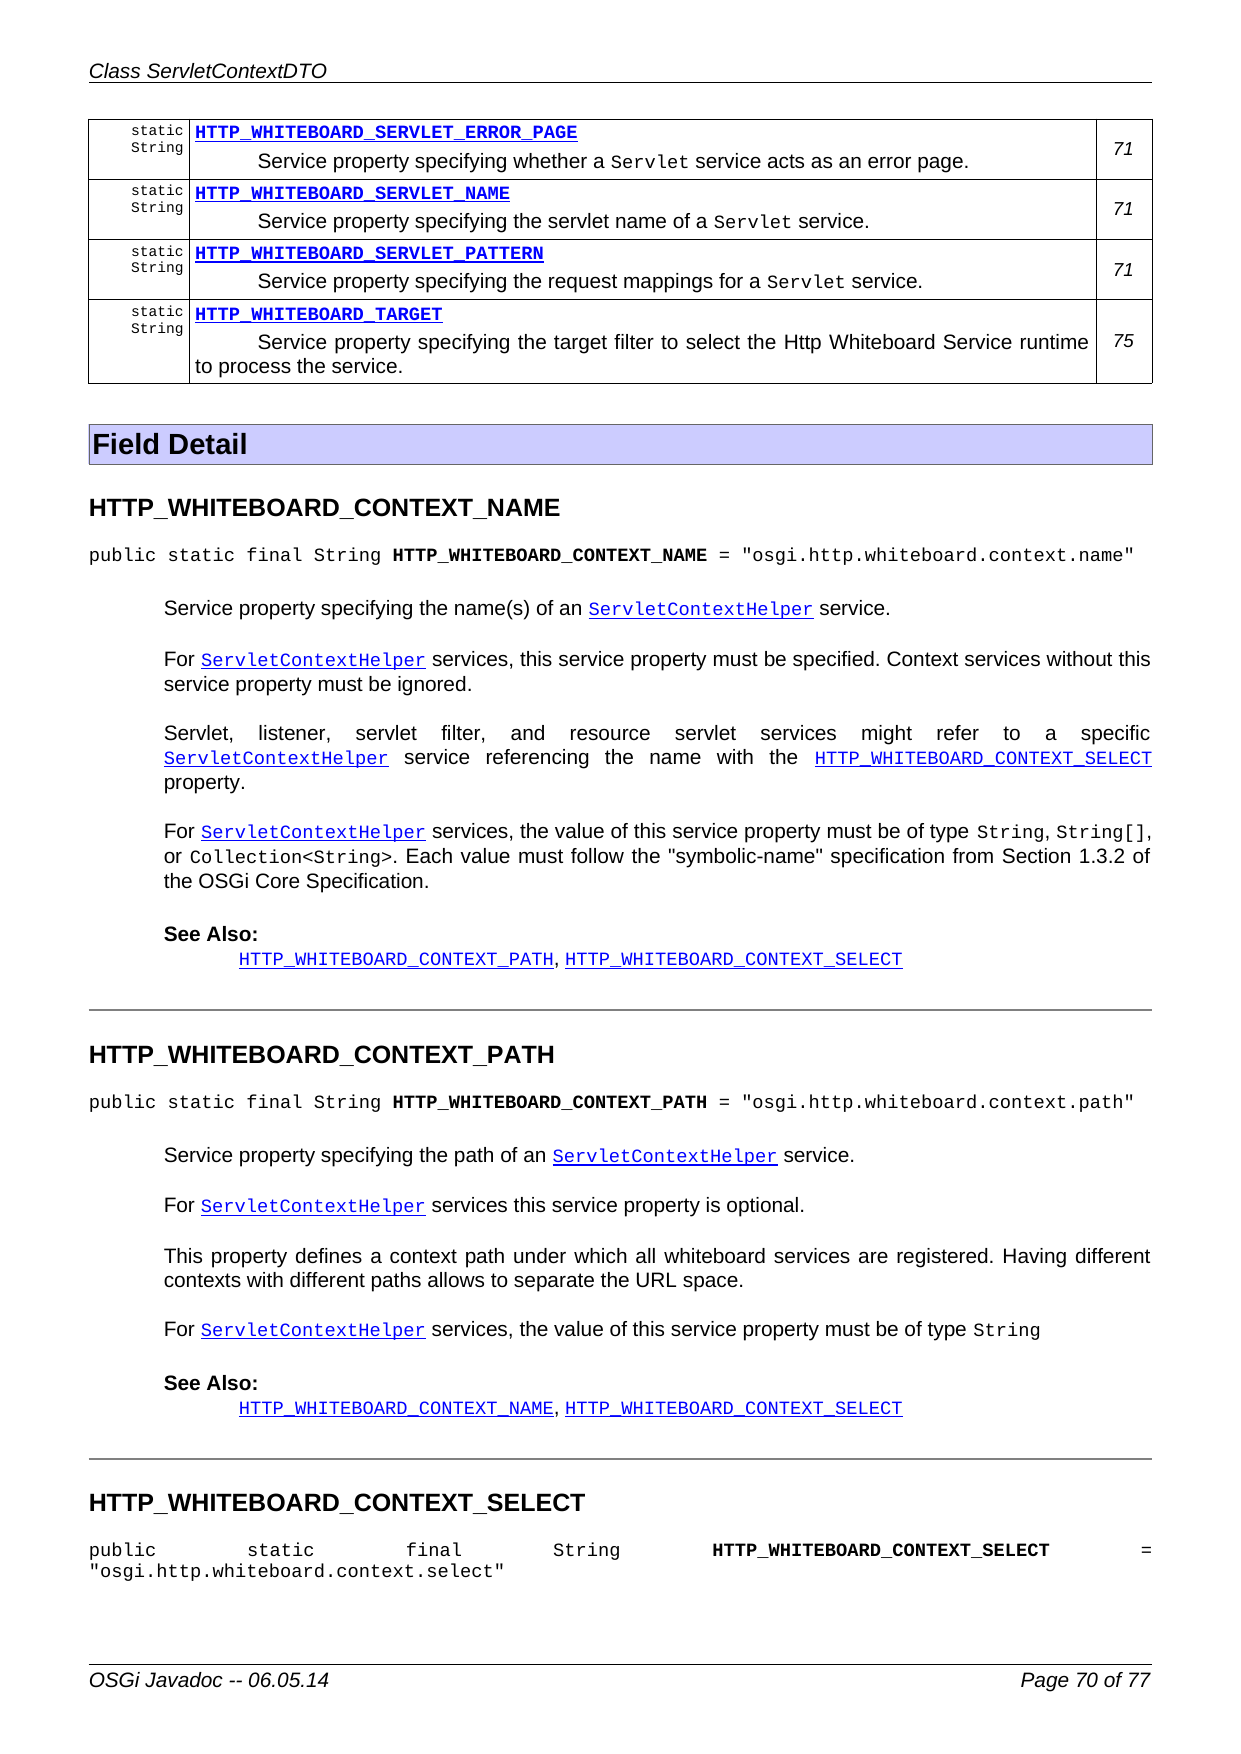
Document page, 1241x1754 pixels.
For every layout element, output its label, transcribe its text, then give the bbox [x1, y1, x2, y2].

text Servlet, listener, servlet filter, and resource servlet services might refer to a specific ServletContextHelper service referencing the name with the HTTP_WHITEBOARD_CONTEXT_SELECT property. [163, 721, 1152, 794]
text See Also: [163, 922, 1152, 946]
text See Also: [163, 1371, 1152, 1395]
subtitle HTTP_WHITEBOARD_CONTEXT_PATH [88, 1040, 1152, 1068]
text HTTP_WHITEBOARD_CONTEXT_NAME, HTTP_WHITEBOARD_CONTEXT_SELECT [238, 1395, 1152, 1420]
text For ServletContextHelper services, the value of this service property must be of type String [163, 1316, 1152, 1342]
table_cell 70 [1097, 120, 1152, 179]
table_cell 70 [1097, 240, 1152, 299]
table_cell static String [89, 180, 189, 239]
table_cell 70 [1097, 180, 1152, 239]
text For ServletContextHelper services this service property is optional. [163, 1193, 1152, 1218]
table_cell static String [89, 300, 189, 382]
subtitle HTTP_WHITEBOARD_CONTEXT_NAME [88, 493, 1152, 522]
text Service property specifying the path of an ServletContextHelper service. [163, 1143, 1152, 1168]
table_cell static String [89, 240, 189, 299]
text Service property specifying the name(s) of an ServletContextHelper service. [163, 596, 1152, 621]
table_cell HTTP_WHITEBOARD_SERVLET_PATTERN Service property specifying the request mappings for a Servlet service. [190, 240, 1096, 299]
text public static final String HTTP_WHITEBOARD_CONTEXT_NAME = "osgi.http.whiteboard.context.name" [88, 546, 1152, 567]
table_cell 73 [1097, 300, 1152, 382]
text For ServletContextHelper services, this service property must be specified. Context services without this service property must be ignored. [163, 646, 1152, 696]
table_cell HTTP_WHITEBOARD_SERVLET_NAME Service property specifying the servlet name of a Servlet service. [190, 180, 1096, 239]
subtitle HTTP_WHITEBOARD_CONTEXT_SELECT [88, 1488, 1152, 1517]
text public static final String HTTP_WHITEBOARD_CONTEXT_SELECT = "osgi.http.whiteboard.context.select" [88, 1541, 1152, 1583]
text This property defines a context path under which all whiteboard services are registered. Having different contexts with different paths allows to separate the URL space. [163, 1243, 1152, 1291]
text public static final String HTTP_WHITEBOARD_CONTEXT_PATH = "osgi.http.whiteboard.context.path" [88, 1093, 1152, 1114]
table_cell static String [89, 120, 189, 179]
table_cell HTTP_WHITEBOARD_TARGET Service property specifying the target filter to select the Http Whiteboard Service runtime to process the service. [190, 300, 1096, 382]
subtitle Field Detail [90, 425, 1152, 464]
text For ServletContextHelper services, the value of this service property must be of type String, String[], or Collection<String>. Each value must follow the "symbolic-name" specification from Section 1.3.2 of the OSGi Core Specification. [163, 819, 1152, 893]
table_cell HTTP_WHITEBOARD_SERVLET_ERROR_PAGE Service property specifying whether a Servlet service acts as an error page. [190, 120, 1096, 179]
text HTTP_WHITEBOARD_CONTEXT_PATH, HTTP_WHITEBOARD_CONTEXT_SELECT [238, 946, 1152, 971]
